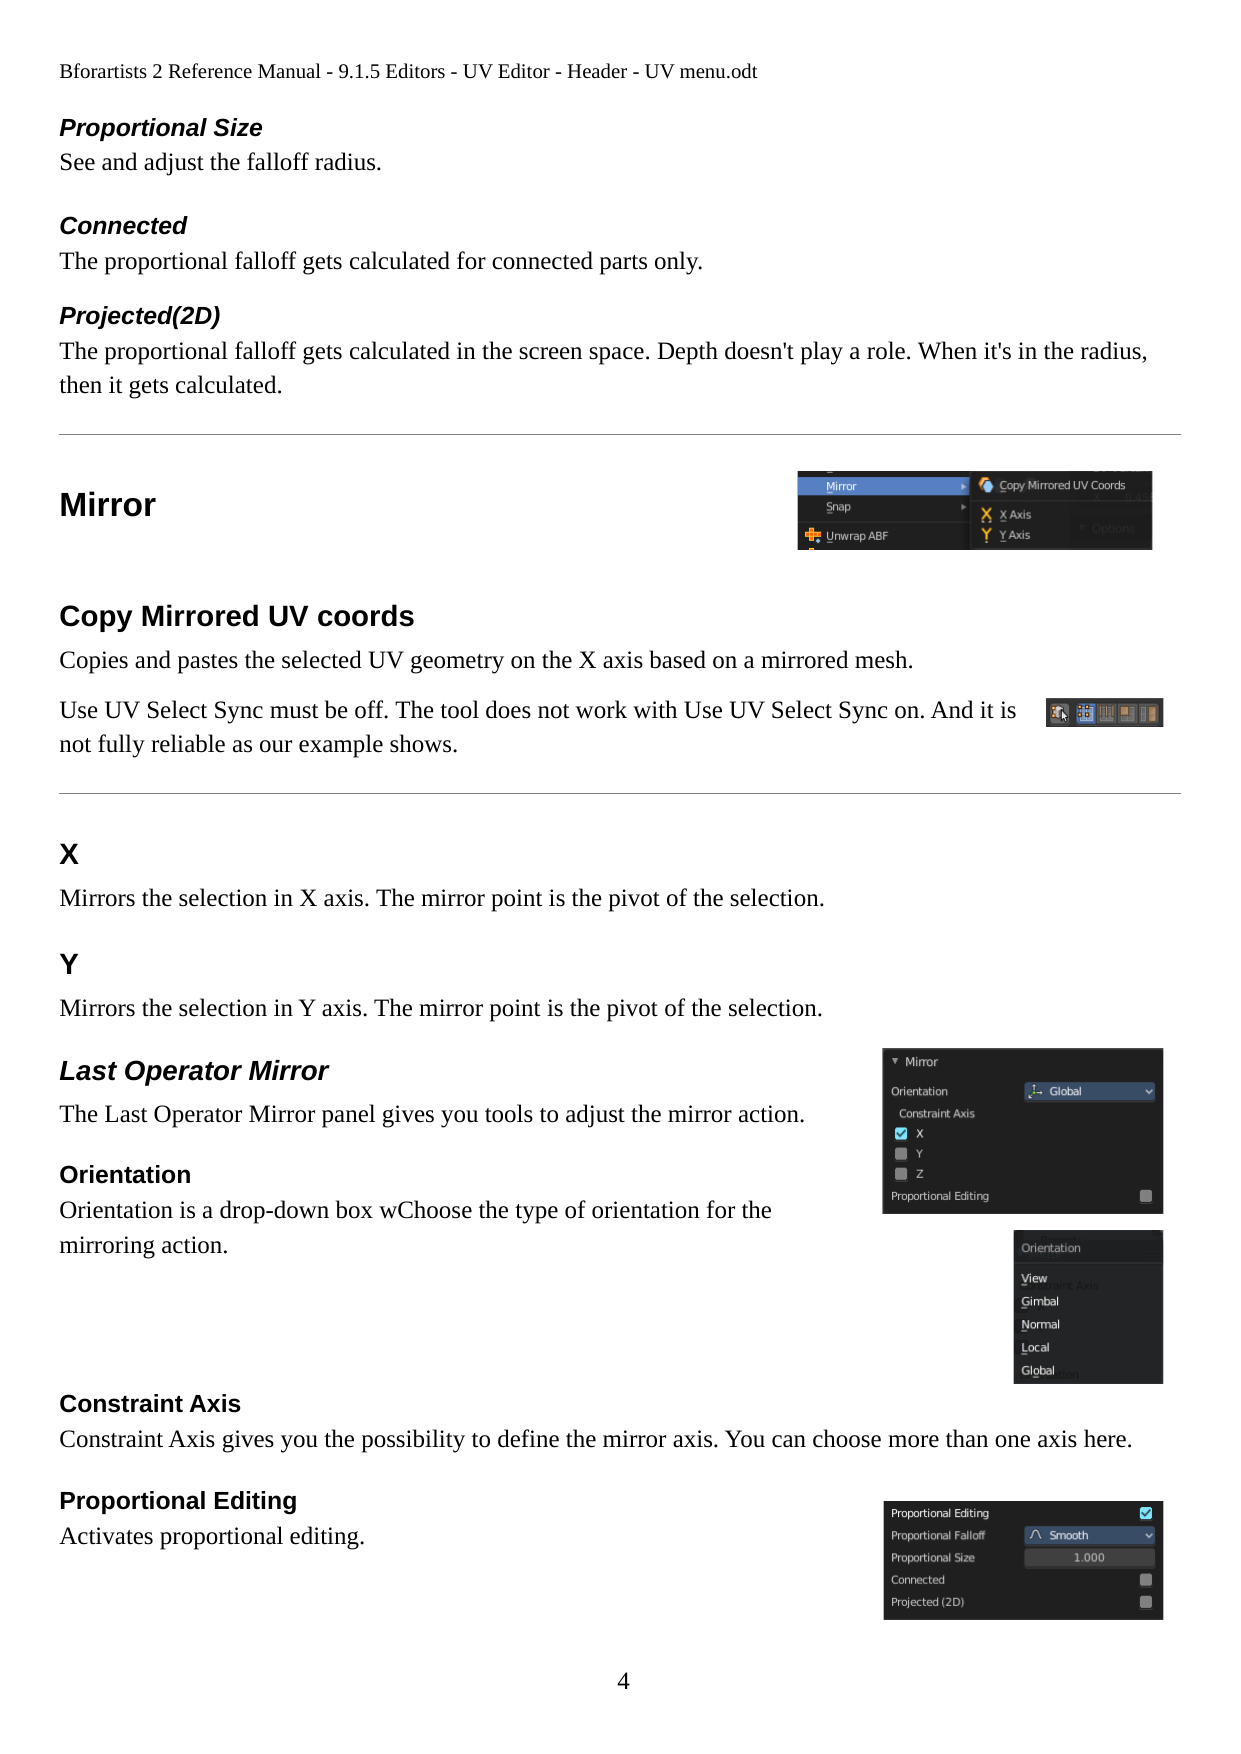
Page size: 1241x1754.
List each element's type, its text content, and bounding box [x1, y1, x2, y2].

text Mirrors the selection in Y axis. The mirror point is the pivot of the selection. [59, 993, 1181, 1022]
text Use UV Select Sync must be off. The tool does not work with Use UV Select Sync on. And it is not fully reliable as our example shows. [59, 695, 1181, 758]
text See and adjust the falloff radius. [59, 147, 1181, 176]
picture [797, 471, 1153, 550]
text The proportional falloff gets calculated in the screen space. Depth doesn't play a role. When it's in the radius, then it gets calculated. [59, 336, 1181, 399]
picture [1013, 1230, 1164, 1384]
text Mirrors the selection in X axis. The mirror point is the pivot of the selection. [59, 883, 1181, 912]
picture [882, 1048, 1164, 1214]
subtitle Proportional Size [59, 113, 1181, 141]
subtitle [1164, 1161, 1181, 1189]
subtitle [1164, 1055, 1181, 1087]
subtitle Last Operator Mirror [59, 1055, 882, 1087]
text Orientation is a drop-down box wChoose the type of orientation for the mirroring action. [59, 1195, 1181, 1259]
text Copies and pastes the selected UV geometry on the X axis based on a mirrored mesh. [59, 646, 1181, 674]
text Activates proportional editing. [59, 1521, 883, 1549]
subtitle Connected [59, 211, 1181, 240]
subtitle Projected(2D) [59, 301, 1181, 330]
subtitle Orientation [59, 1161, 882, 1189]
subtitle Constraint Axis [59, 1389, 1181, 1418]
text Constraint Axis gives you the possibility to define the mirror axis. You can choose more than one axis here. [59, 1424, 1181, 1453]
picture [883, 1501, 1164, 1620]
text The Last Operator Mirror panel gives you tools to adjust the mirror action. [59, 1099, 882, 1128]
subtitle Mirror [59, 484, 797, 523]
subtitle Y [59, 947, 1181, 981]
text The proportional falloff gets calculated for connected parts only. [59, 246, 1181, 275]
subtitle [1153, 484, 1181, 523]
picture [1046, 698, 1164, 727]
subtitle X [59, 837, 1181, 871]
subtitle Proportional Editing [59, 1486, 1181, 1514]
subtitle Copy Mirrored UV coords [59, 599, 1181, 633]
